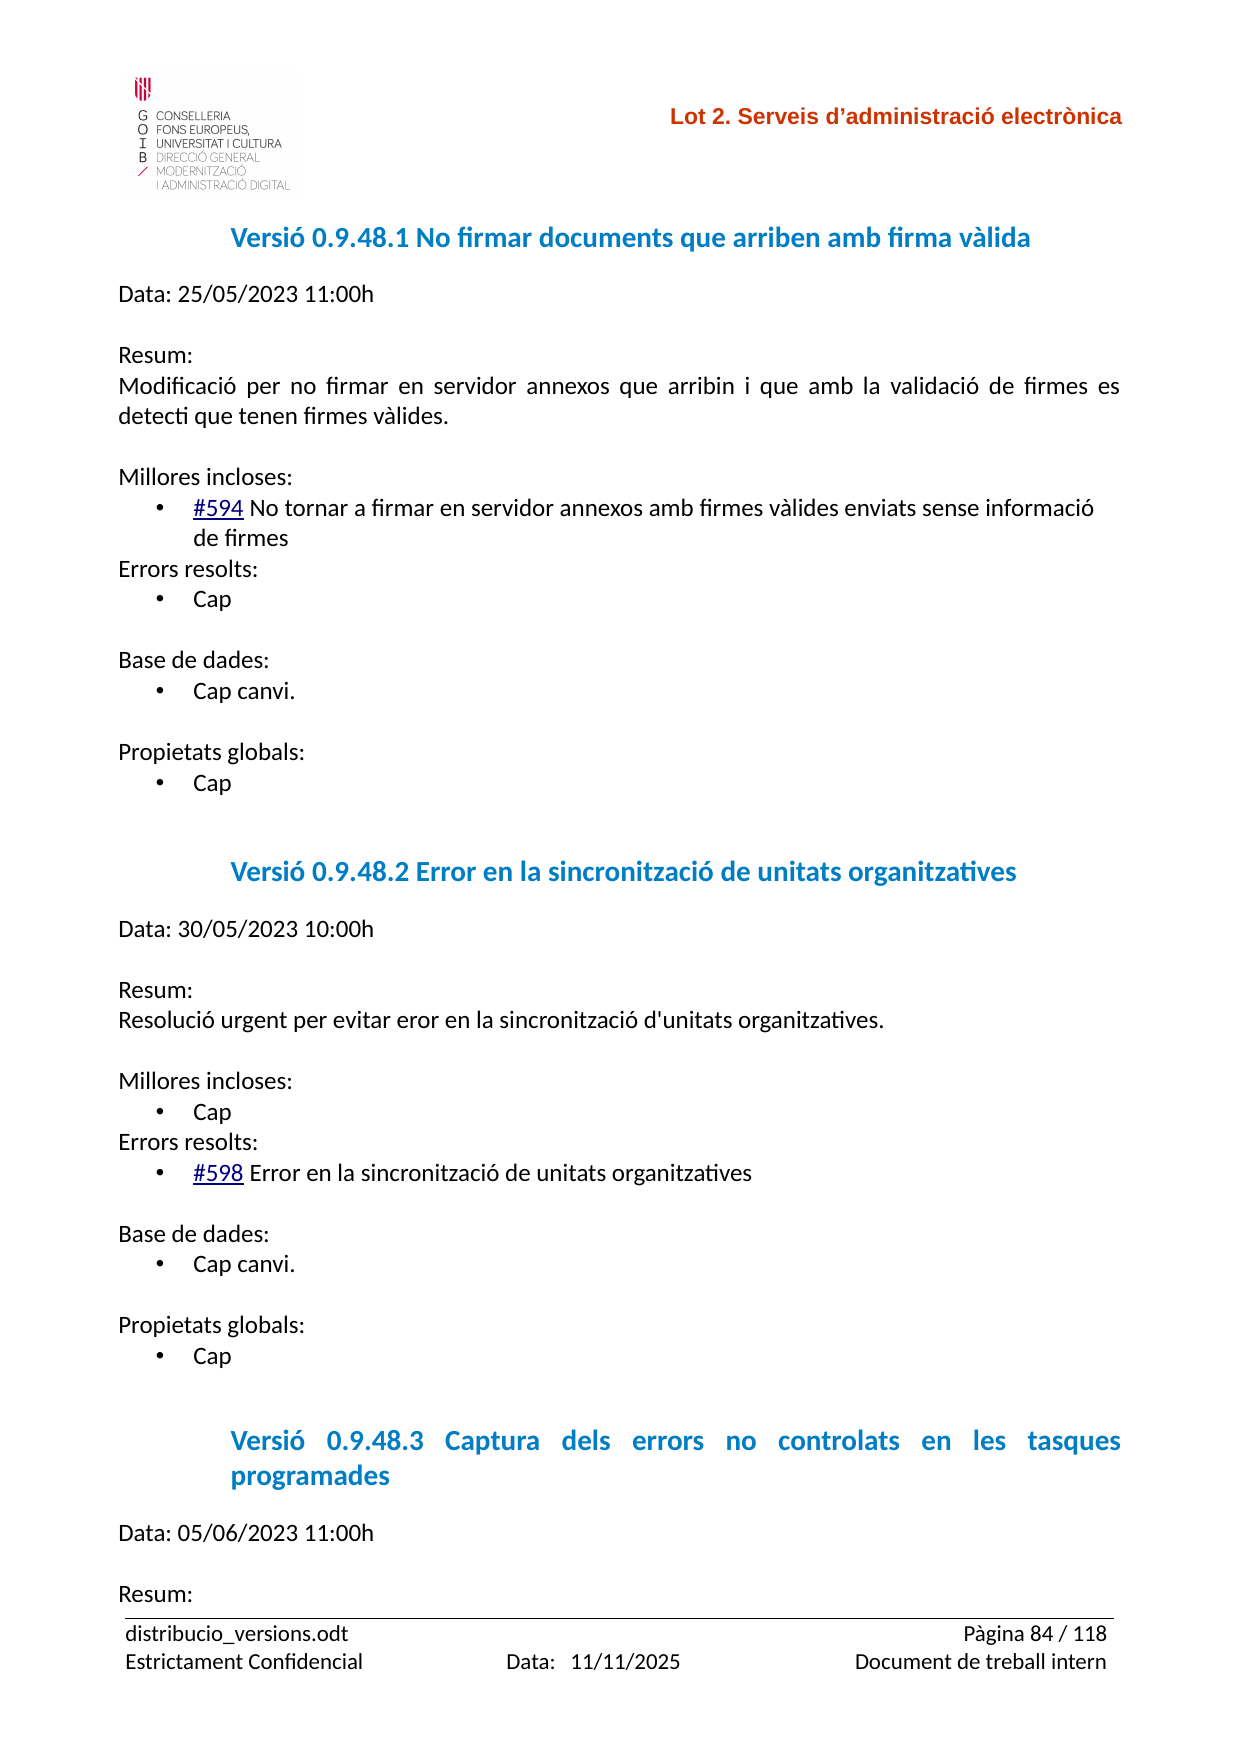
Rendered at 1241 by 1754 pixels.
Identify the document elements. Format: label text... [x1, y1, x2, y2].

list Cap [156, 1340, 1122, 1371]
text Resum: [118, 339, 1122, 370]
text Base de dades: [118, 1218, 1122, 1248]
list Cap [156, 767, 1122, 797]
text Millores incloses: [118, 462, 1122, 492]
text Data: 05/06/2023 11:00h [118, 1517, 1122, 1547]
text Propietats globals: [118, 1309, 1122, 1340]
text Data: 30/05/2023 10:00h [118, 913, 1122, 943]
subtitle Versió 0.9.48.3 Captura dels errors no controlats en les tasques programades [153, 1422, 1122, 1493]
text Base de dades: [118, 645, 1122, 675]
text Modificació per no firmar en servidor annexos que arribin i que amb la validació de firmes es detecti que tenen firmes vàlides. [118, 370, 1122, 431]
subtitle Versió 0.9.48.1 No firmar documents que arriben amb firma vàlida [153, 219, 1122, 255]
list #594 No tornar a firmar en servidor annexos amb firmes vàlides enviats sense informació de firmes [156, 492, 1122, 553]
list Cap canvi. [156, 675, 1122, 706]
text Resum: [118, 974, 1122, 1004]
list Cap [156, 1096, 1122, 1126]
picture [126, 70, 299, 197]
subtitle Versió 0.9.48.2 Error en la sincronització de unitats organitzatives [153, 853, 1122, 889]
list Cap [156, 584, 1122, 614]
text Errors resolts: [118, 1126, 1122, 1157]
text Resolució urgent per evitar eror en la sincronització d'unitats organitzatives. [118, 1004, 1122, 1035]
text Data: 25/05/2023 11:00h [118, 278, 1122, 309]
text Resum: [118, 1578, 1122, 1608]
text Millores incloses: [118, 1065, 1122, 1096]
text Propietats globals: [118, 736, 1122, 767]
list Cap canvi. [156, 1248, 1122, 1279]
text Errors resolts: [118, 553, 1122, 584]
list #598 Error en la sincronització de unitats organitzatives [156, 1157, 1122, 1187]
